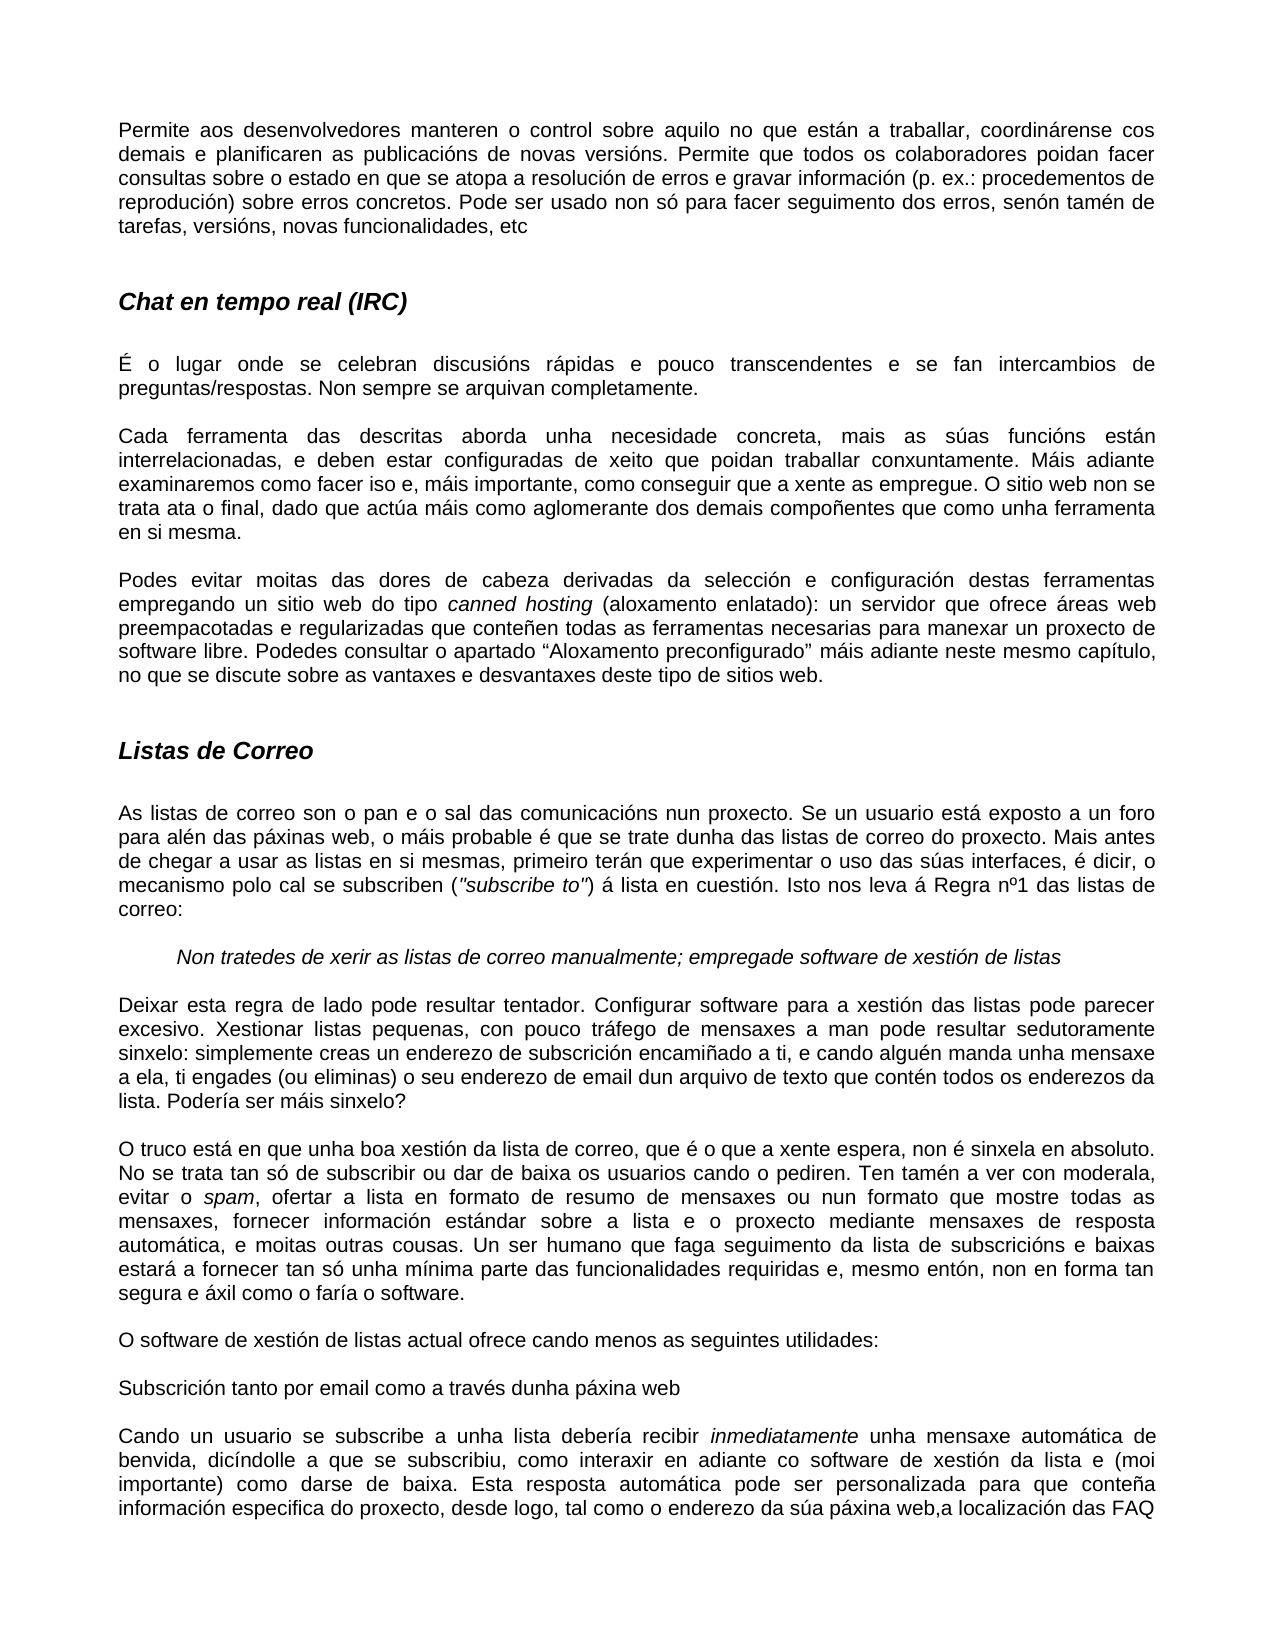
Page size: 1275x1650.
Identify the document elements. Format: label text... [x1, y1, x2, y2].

text Permite aos desenvolvedores manteren o control sobre aquilo no que están a traballar, coordinárense cos demais e planificaren as publicacións de novas versións. Permite que todos os colaboradores poidan facer consultas sobre o estado en que se atopa a resolución de erros e gravar información (p. ex.: procedementos de reprodución) sobre erros concretos. Pode ser usado non só para facer seguimento dos erros, senón tamén de tarefas, versións, novas funcionalidades, etc [118, 118, 1157, 238]
text O software de xestión de listas actual ofrece cando menos as seguintes utilidades: [118, 1328, 1157, 1352]
text Cando un usuario se subscribe a unha lista debería recibir inmediatamente unha mensaxe automática de benvida, dicíndolle a que se subscribiu, como interaxir en adiante co software de xestión da lista e (moi importante) como darse de baixa. Esta resposta automática pode ser personalizada para que conteña información especifica do proxecto, desde logo, tal como o enderezo da súa páxina web,a localización das FAQ [118, 1424, 1157, 1520]
text Non tratedes de xerir as listas de correo manualmente; empregade software de xestión de listas [176, 945, 1086, 969]
subtitle Chat en tempo real (IRC) [118, 287, 1157, 315]
subtitle Listas de Correo [118, 736, 1157, 765]
text Podes evitar moitas das dores de cabeza derivadas da selección e configuración destas ferramentas empregando un sitio web do tipo canned hosting (aloxamento enlatado): un servidor que ofrece áreas web preempacotadas e regularizadas que conteñen todas as ferramentas necesarias para manexar un proxecto de software libre. Podedes consultar o apartado “Aloxamento preconfigurado” máis adiante neste mesmo capítulo, no que se discute sobre as vantaxes e desvantaxes deste tipo de sitios web. [118, 567, 1157, 687]
text É o lugar onde se celebran discusións rápidas e pouco transcendentes e se fan intercambios de preguntas/respostas. Non sempre se arquivan completamente. [118, 352, 1157, 400]
text O truco está en que unha boa xestión da lista de correo, que é o que a xente espera, non é sinxela en absoluto. No se trata tan só de subscribir ou dar de baixa os usuarios cando o pediren. Ten tamén a ver con moderala, evitar o spam, ofertar a lista en formato de resumo de mensaxes ou nun formato que mostre todas as mensaxes, fornecer información estándar sobre a lista e o proxecto mediante mensaxes de resposta automática, e moitas outras cousas. Un ser humano que faga seguimento da lista de subscricións e baixas estará a fornecer tan só unha mínima parte das funcionalidades requiridas e, mesmo entón, non en forma tan segura e áxil como o faría o software. [118, 1137, 1157, 1304]
text Subscrición tanto por email como a través dunha páxina web [118, 1376, 1157, 1400]
text Cada ferramenta das descritas aborda unha necesidade concreta, mais as súas funcións están interrelacionadas, e deben estar configuradas de xeito que poidan traballar conxuntamente. Máis adiante examinaremos como facer iso e, máis importante, como conseguir que a xente as empregue. O sitio web non se trata ata o final, dado que actúa máis como aglomerante dos demais compoñentes que como unha ferramenta en si mesma. [118, 424, 1157, 543]
text Deixar esta regra de lado pode resultar tentador. Configurar software para a xestión das listas pode parecer excesivo. Xestionar listas pequenas, con pouco tráfego de mensaxes a man pode resultar sedutoramente sinxelo: simplemente creas un enderezo de subscrición encamiñado a ti, e cando alguén manda unha mensaxe a ela, ti engades (ou eliminas) o seu enderezo de email dun arquivo de texto que contén todos os enderezos da lista. Podería ser máis sinxelo? [118, 993, 1157, 1113]
text As listas de correo son o pan e o sal das comunicacións nun proxecto. Se un usuario está exposto a un foro para alén das páxinas web, o máis probable é que se trate dunha das listas de correo do proxecto. Mais antes de chegar a usar as listas en si mesmas, primeiro terán que experimentar o uso das súas interfaces, é dicir, o mecanismo polo cal se subscriben ("subscribe to") á lista en cuestión. Isto nos leva á Regra nº1 das listas de correo: [118, 801, 1157, 921]
